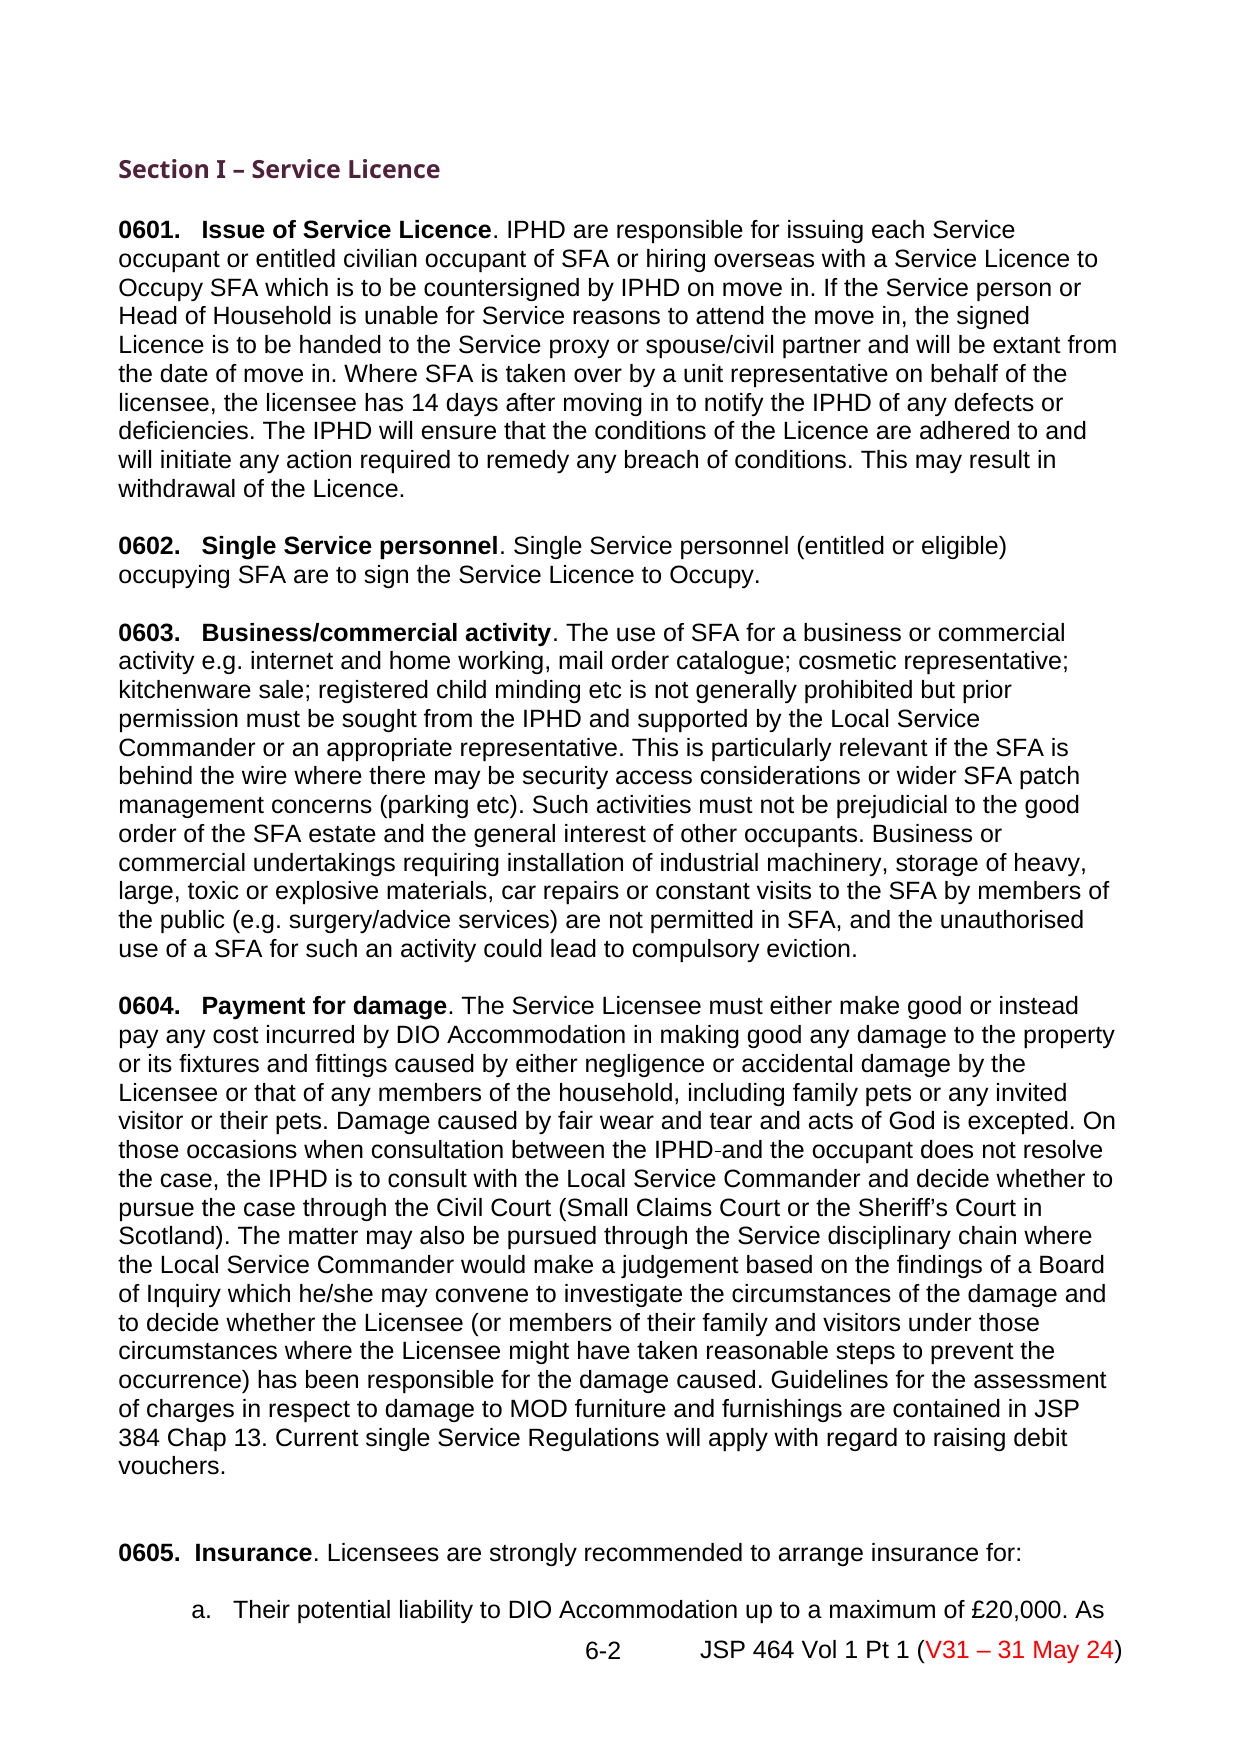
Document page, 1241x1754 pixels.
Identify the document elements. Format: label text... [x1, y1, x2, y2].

text 0601. Issue of Service Licence. IPHD are responsible for issuing each Service occupant or entitled civilian occupant of SFA or hiring overseas with a Service Licence to Occupy SFA which is to be countersigned by IPHD on move in. If the Service person or Head of Household is unable for Service reasons to attend the move in, the signed Licence is to be handed to the Service proxy or spouse/civil partner and will be extant from the date of move in. Where SFA is taken over by a unit representative on behalf of the licensee, the licensee has 14 days after moving in to notify the IPHD of any defects or deficiencies. The IPHD will ensure that the conditions of the Licence are adhered to and will initiate any action required to remedy any breach of conditions. This may result in withdrawal of the Licence. [118, 215, 1122, 502]
text a. Their potential liability to DIO Accommodation up to a maximum of £20,000. As [191, 1595, 1122, 1624]
text 0603. Business/commercial activity. The use of SFA for a business or commercial activity e.g. internet and home working, mail order catalogue; cosmetic representative; kitchenware sale; registered child minding etc is not generally prohibited but prior permission must be sought from the IPHD and supported by the Local Service Commander or an appropriate representative. This is particularly relevant if the SFA is behind the wire where there may be security access considerations or wider SFA patch management concerns (parking etc). Such activities must not be prejudicial to the good order of the SFA estate and the general interest of other occupants. Business or commercial undertakings requiring installation of industrial machinery, storage of heavy, large, toxic or explosive materials, car repairs or constant visits to the SFA by members of the public (e.g. surgery/advice services) are not permitted in SFA, and the unauthorised use of a SFA for such an activity could lead to compulsory eviction. [118, 617, 1122, 962]
text 0605. Insurance. Licensees are strongly recommended to arrange insurance for: [118, 1537, 1122, 1566]
text Section I – Service Licence [118, 152, 1122, 186]
text 0602. Single Service personnel. Single Service personnel (entitled or eligible) occupying SFA are to sign the Service Licence to Occupy. [118, 531, 1122, 589]
text 0604. Payment for damage. The Service Licensee must either make good or instead pay any cost incurred by DIO Accommodation in making good any damage to the property or its fixtures and fittings caused by either negligence or accidental damage by the Licensee or that of any members of the household, including family pets or any invited visitor or their pets. Damage caused by fair wear and tear and acts of God is excepted. On those occasions when consultation between the IPHD and the occupant does not resolve the case, the IPHD is to consult with the Local Service Commander and decide whether to pursue the case through the Civil Court (Small Claims Court or the Sheriff’s Court in Scotland). The matter may also be pursued through the Service disciplinary chain where the Local Service Commander would make a judgement based on the findings of a Board of Inquiry which he/she may convene to investigate the circumstances of the damage and to decide whether the Licensee (or members of their family and visitors under those circumstances where the Licensee might have taken reasonable steps to prevent the occurrence) has been responsible for the damage caused. Guidelines for the assessment of charges in respect to damage to MOD furniture and furnishings are contained in JSP 384 Chap 13. Current single Service Regulations will apply with regard to raising debit vouchers. [118, 991, 1122, 1480]
